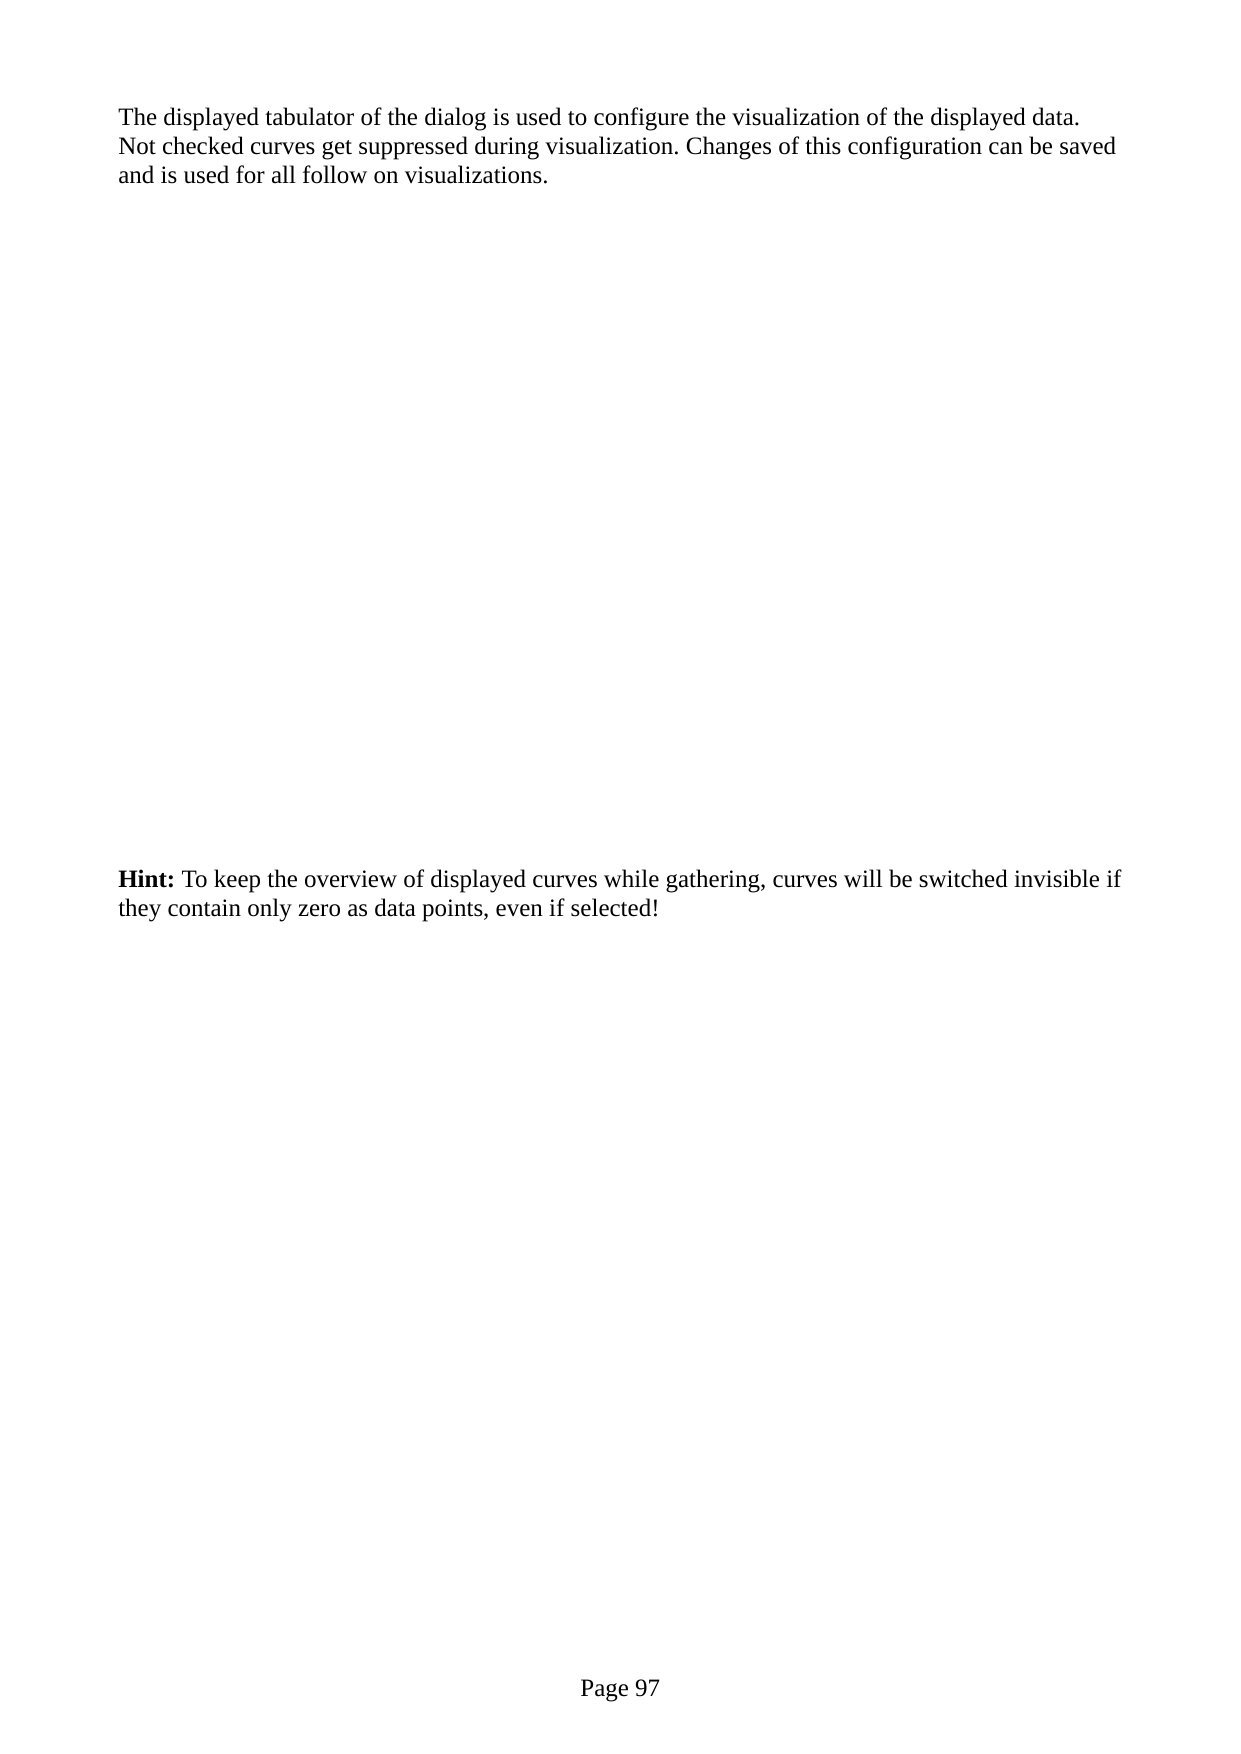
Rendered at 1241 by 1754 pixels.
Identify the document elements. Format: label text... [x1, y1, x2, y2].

text The displayed tabulator of the dialog is used to configure the visualization of the displayed data. Not checked curves get suppressed during visualization. Changes of this configuration can be saved and is used for all follow on visualizations. [118, 102, 1122, 188]
text Hint: To keep the overview of displayed curves while gathering, curves will be switched invisible if they contain only zero as data points, even if selected! [118, 864, 1122, 921]
